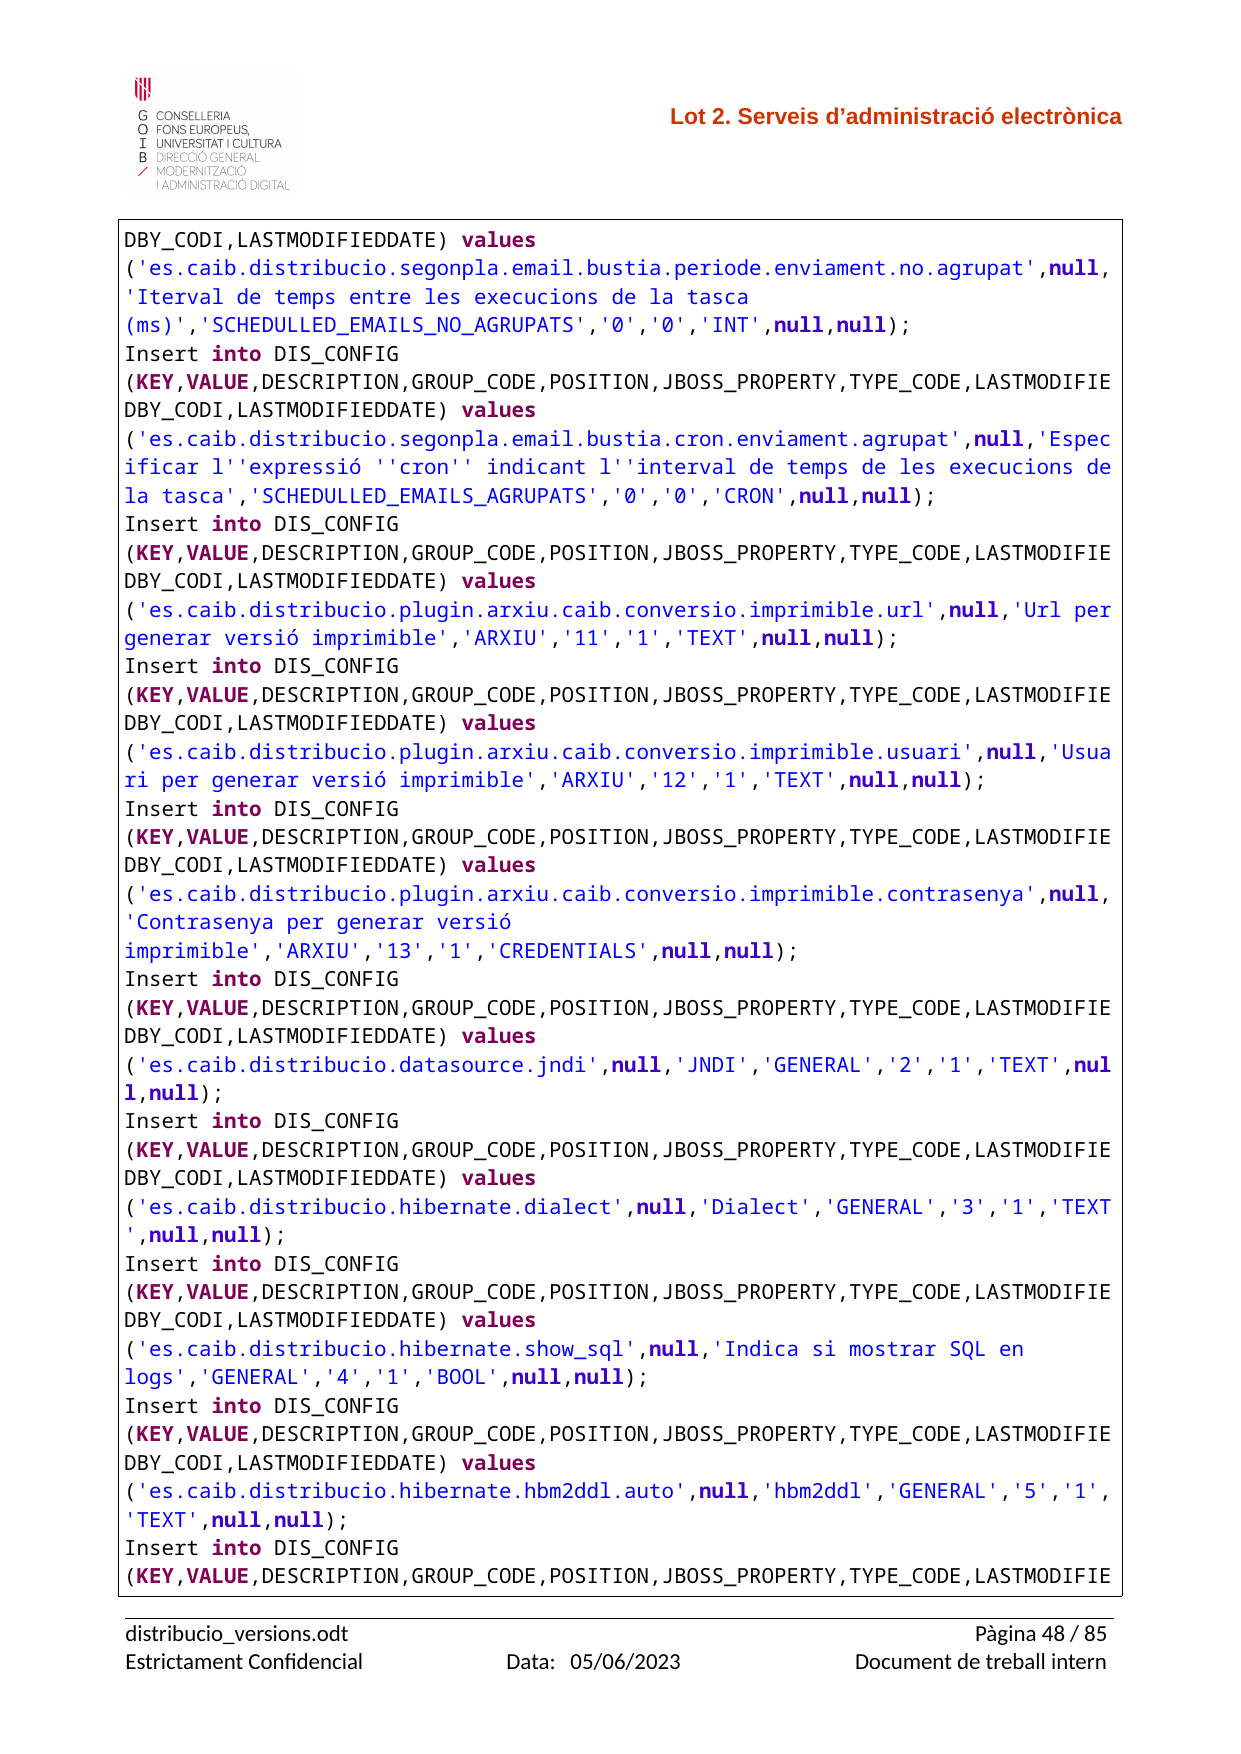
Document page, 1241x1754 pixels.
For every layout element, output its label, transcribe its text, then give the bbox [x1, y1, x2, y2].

table_header DBY_CODI,LASTMODIFIEDDATE) values ('es.caib.distribucio.segonpla.email.bustia.periode.enviament.no.agrupat',null,'Iterval de temps entre les execucions de la tasca (ms)','SCHEDULLED_EMAILS_NO_AGRUPATS','0','0','INT',null,null); Insert into DIS_CONFIG (KEY,VALUE,DESCRIPTION,GROUP_CODE,POSITION,JBOSS_PROPERTY,TYPE_CODE,LASTMODIFIEDBY_CODI,LASTMODIFIEDDATE) values ('es.caib.distribucio.segonpla.email.bustia.cron.enviament.agrupat',null,'Especificar l''expressió ''cron'' indicant l''interval de temps de les execucions de la tasca','SCHEDULLED_EMAILS_AGRUPATS','0','0','CRON',null,null); Insert into DIS_CONFIG (KEY,VALUE,DESCRIPTION,GROUP_CODE,POSITION,JBOSS_PROPERTY,TYPE_CODE,LASTMODIFIEDBY_CODI,LASTMODIFIEDDATE) values ('es.caib.distribucio.plugin.arxiu.caib.conversio.imprimible.url',null,'Url per generar versió imprimible','ARXIU','11','1','TEXT',null,null); Insert into DIS_CONFIG (KEY,VALUE,DESCRIPTION,GROUP_CODE,POSITION,JBOSS_PROPERTY,TYPE_CODE,LASTMODIFIEDBY_CODI,LASTMODIFIEDDATE) values ('es.caib.distribucio.plugin.arxiu.caib.conversio.imprimible.usuari',null,'Usuari per generar versió imprimible','ARXIU','12','1','TEXT',null,null); Insert into DIS_CONFIG (KEY,VALUE,DESCRIPTION,GROUP_CODE,POSITION,JBOSS_PROPERTY,TYPE_CODE,LASTMODIFIEDBY_CODI,LASTMODIFIEDDATE) values ('es.caib.distribucio.plugin.arxiu.caib.conversio.imprimible.contrasenya',null,'Contrasenya per generar versió imprimible','ARXIU','13','1','CREDENTIALS',null,null); Insert into DIS_CONFIG (KEY,VALUE,DESCRIPTION,GROUP_CODE,POSITION,JBOSS_PROPERTY,TYPE_CODE,LASTMODIFIEDBY_CODI,LASTMODIFIEDDATE) values ('es.caib.distribucio.datasource.jndi',null,'JNDI','GENERAL','2','1','TEXT',null,null); Insert into DIS_CONFIG (KEY,VALUE,DESCRIPTION,GROUP_CODE,POSITION,JBOSS_PROPERTY,TYPE_CODE,LASTMODIFIEDBY_CODI,LASTMODIFIEDDATE) values ('es.caib.distribucio.hibernate.dialect',null,'Dialect','GENERAL','3','1','TEXT',null,null); Insert into DIS_CONFIG (KEY,VALUE,DESCRIPTION,GROUP_CODE,POSITION,JBOSS_PROPERTY,TYPE_CODE,LASTMODIFIEDBY_CODI,LASTMODIFIEDDATE) values ('es.caib.distribucio.hibernate.show_sql',null,'Indica si mostrar SQL en logs','GENERAL','4','1','BOOL',null,null); Insert into DIS_CONFIG (KEY,VALUE,DESCRIPTION,GROUP_CODE,POSITION,JBOSS_PROPERTY,TYPE_CODE,LASTMODIFIEDBY_CODI,LASTMODIFIEDDATE) values ('es.caib.distribucio.hibernate.hbm2ddl.auto',null,'hbm2ddl','GENERAL','5','1','TEXT',null,null); Insert into DIS_CONFIG (KEY,VALUE,DESCRIPTION,GROUP_CODE,POSITION,JBOSS_PROPERTY,TYPE_CODE,LASTMODIFIE [119, 220, 1122, 1596]
picture [126, 70, 299, 197]
